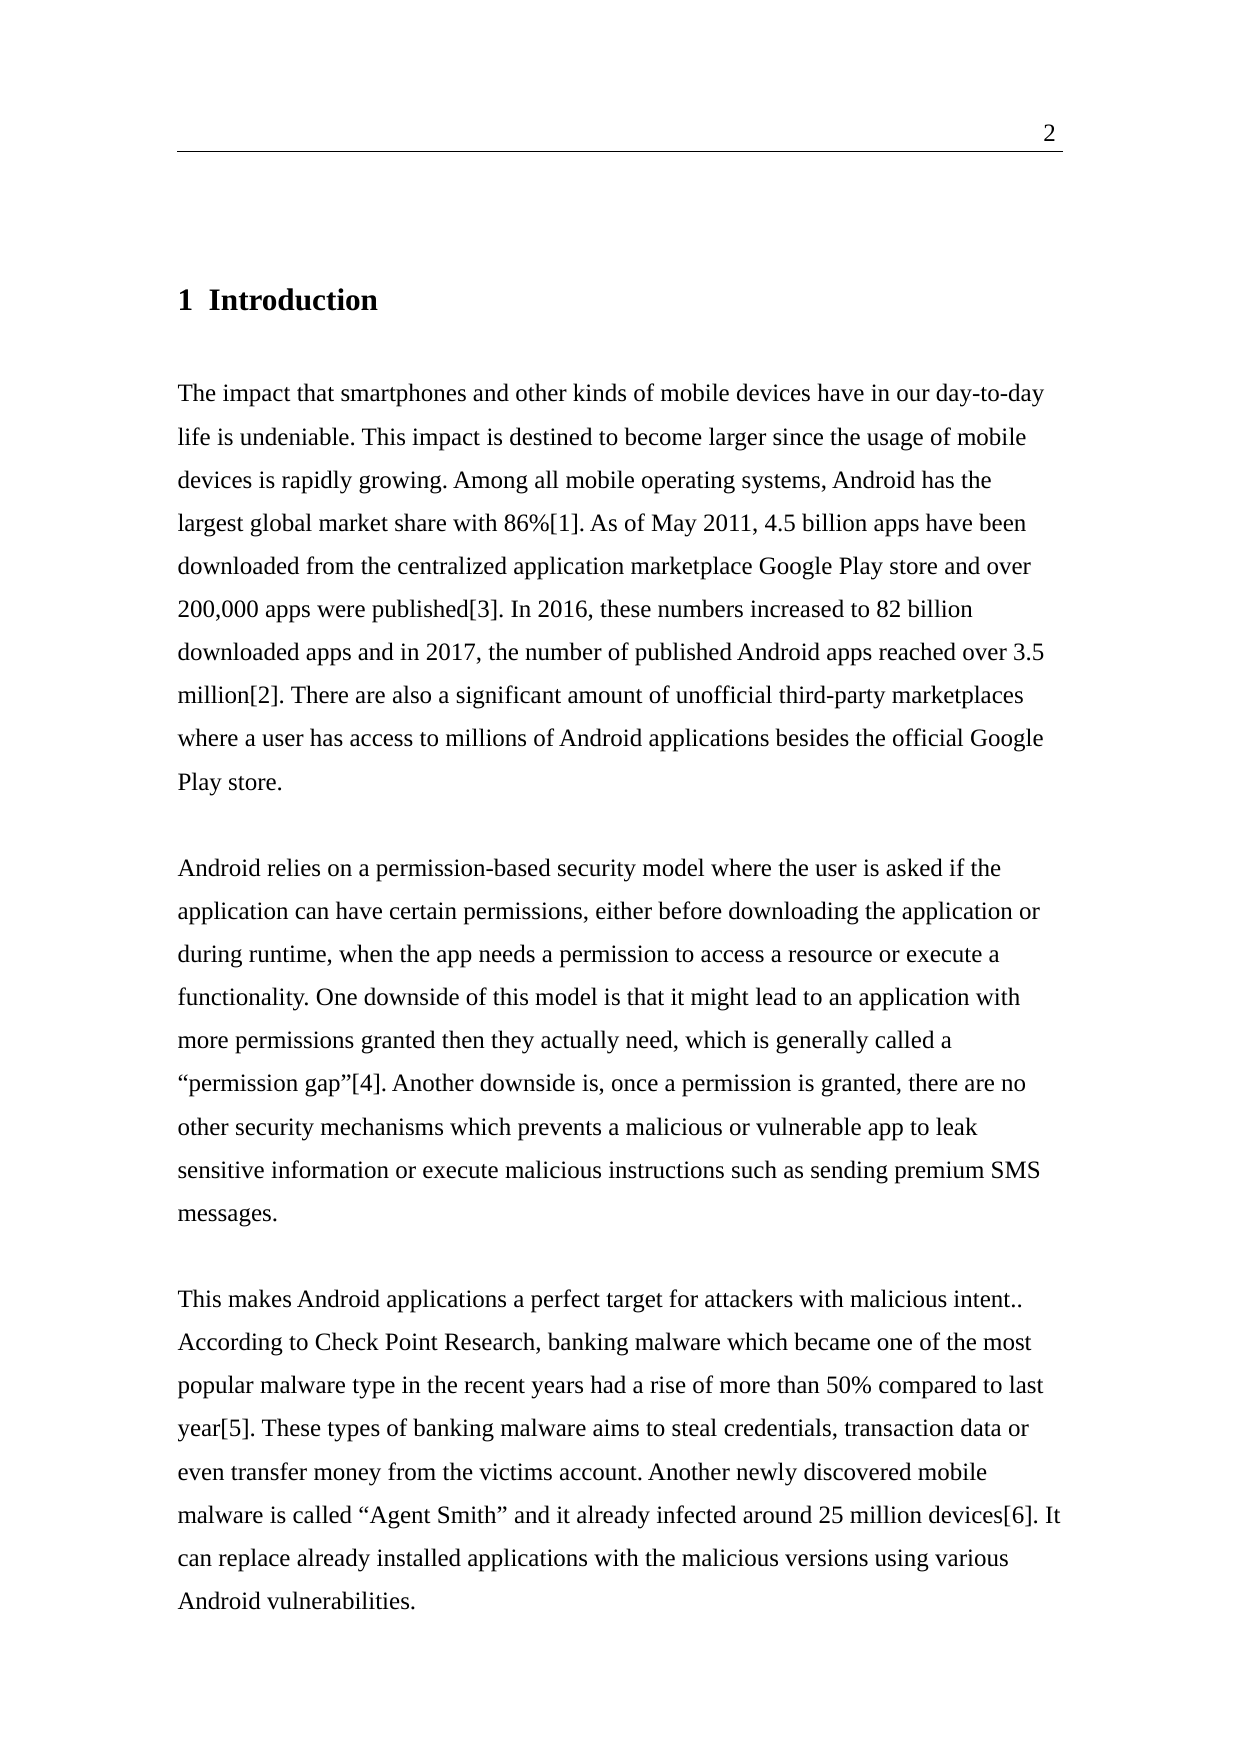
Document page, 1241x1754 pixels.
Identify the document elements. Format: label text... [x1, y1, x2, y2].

text Android relies on a permission-based security model where the user is asked if the application can have certain permissions, either before downloading the application or during runtime, when the app needs a permission to access a resource or execute a functionality. One downside of this model is that it might lead to an application with more permissions granted then they actually need, which is generally called a “permission gap”[4]. Another downside is, once a permission is granted, there are no other security mechanisms which prevents a malicious or vulnerable app to leak sensitive information or execute malicious instructions such as sending premium SMS messages. [177, 853, 1063, 1227]
text This makes Android applications a perfect target for attackers with malicious intent.. According to Check Point Research, banking malware which became one of the most popular malware type in the recent years had a rise of more than 50% compared to last year[5]. These types of banking malware aims to steal credentials, transaction data or even transfer money from the victims account. Another newly discovered mobile malware is called “Agent Smith” and it already infected around 25 million devices[6]. It can replace already installed applications with the malicious versions using various Android vulnerabilities. [177, 1284, 1063, 1615]
text 1 Introduction [177, 281, 1063, 317]
text The impact that smartphones and other kinds of mobile devices have in our day-to-day life is undeniable. This impact is destined to become larger since the usage of mobile devices is rapidly growing. Among all mobile operating systems, Android has the largest global market share with 86%[1]. As of May 2011, 4.5 billion apps have been downloaded from the centralized application marketplace Google Play store and over 200,000 apps were published[3]. In 2016, these numbers increased to 82 billion downloaded apps and in 2017, the number of published Android apps reached over 3.5 million[2]. There are also a significant amount of unofficial third-party marketplaces where a user has access to millions of Android applications besides the official Google Play store. [177, 378, 1063, 795]
